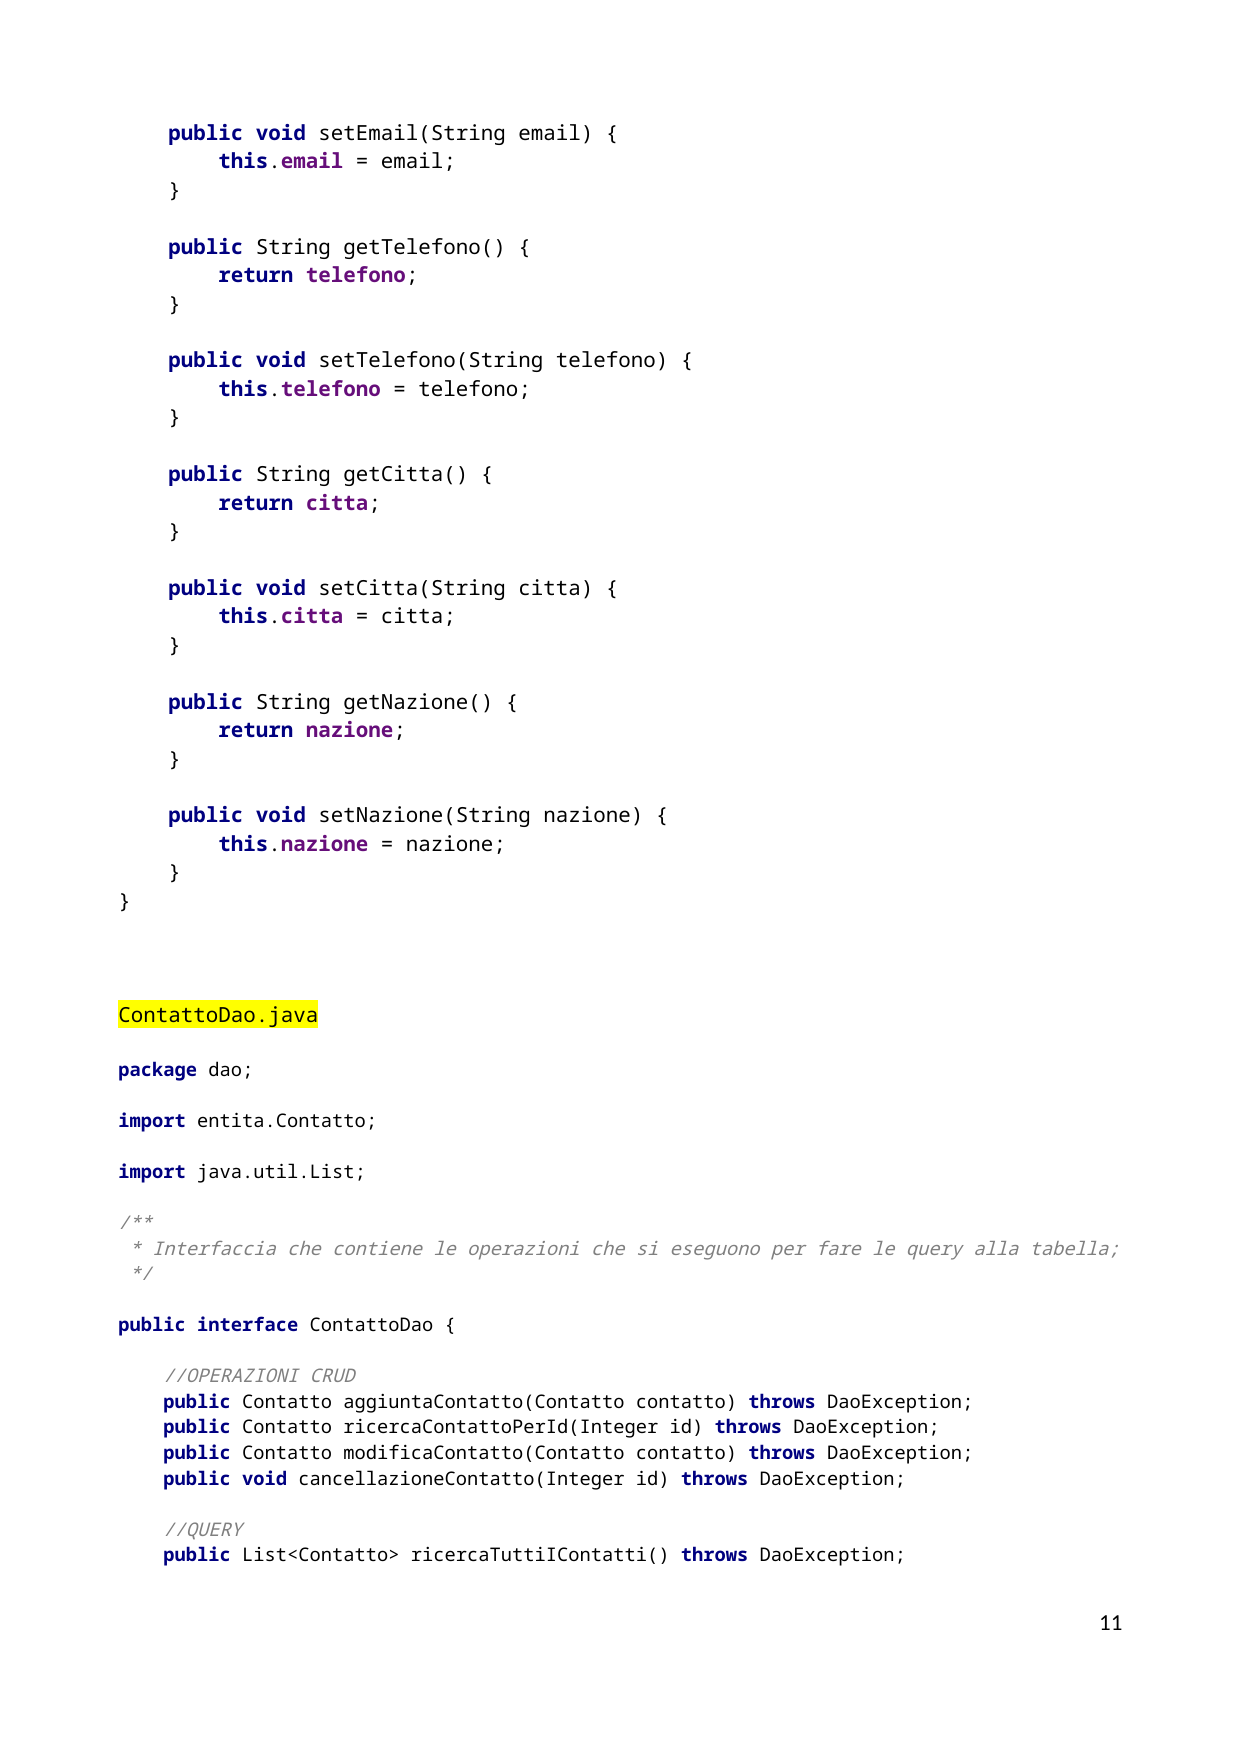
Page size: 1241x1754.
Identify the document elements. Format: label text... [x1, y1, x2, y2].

text public void setEmail(String email) { this.email = email; } public String getTelefono() { return telefono; } public void setTelefono(String telefono) { this.telefono = telefono; } public String getCitta() { return citta; } public void setCitta(String citta) { this.citta = citta; } public String getNazione() { return nazione; } public void setNazione(String nazione) { this.nazione = nazione; } } [118, 118, 1122, 914]
text ContattoDao.java [118, 971, 1122, 1028]
text package dao; import entita.Contatto; import java.util.List; /** * Interfaccia che contiene le operazioni che si eseguono per fare le query alla tabella; */ public interface ContattoDao { //OPERAZIONI CRUD public Contatto aggiuntaContatto(Contatto contatto) throws DaoException; public Contatto ricercaContattoPerId(Integer id) throws DaoException; public Contatto modificaContatto(Contatto contatto) throws DaoException; public void cancellazioneContatto(Integer id) throws DaoException; //QUERY public List<Contatto> ricercaTuttiIContatti() throws DaoException; [118, 1057, 1122, 1567]
